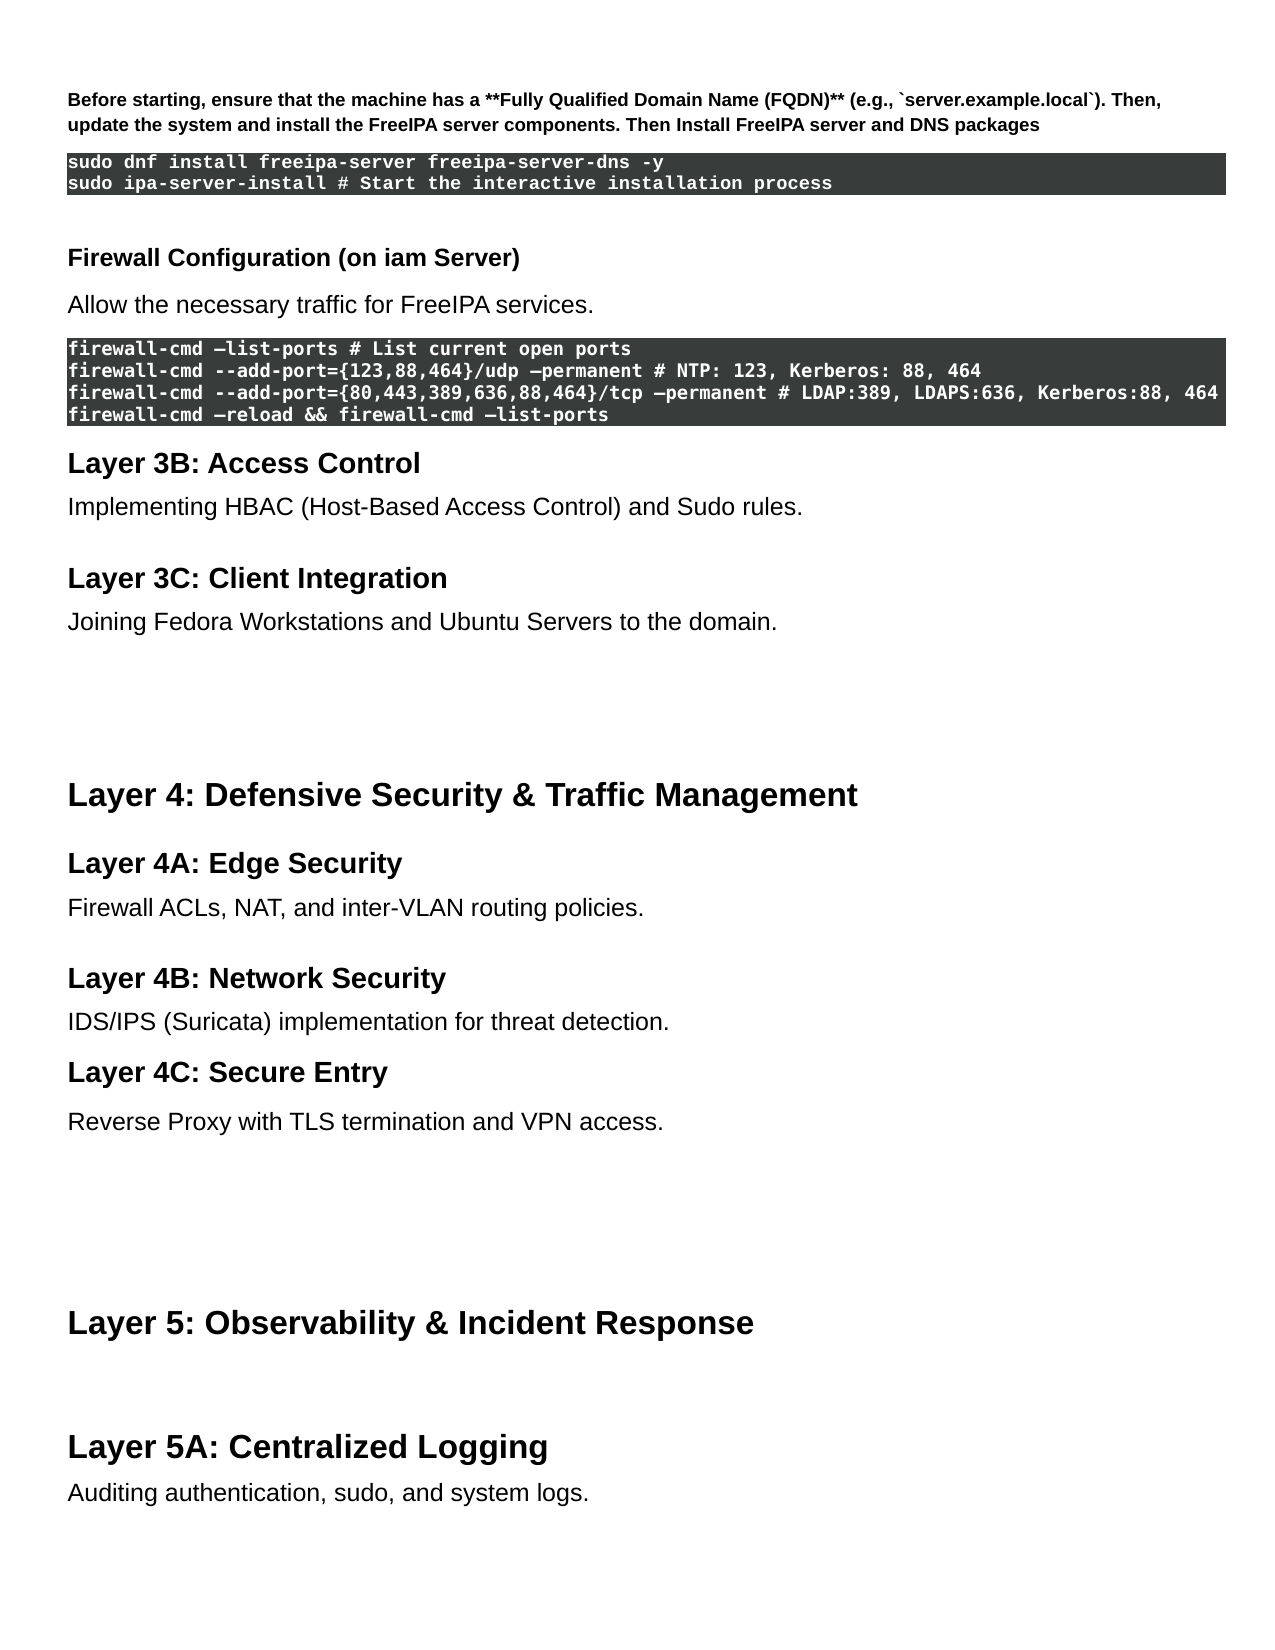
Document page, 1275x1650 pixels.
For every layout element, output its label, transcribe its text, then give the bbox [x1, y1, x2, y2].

text Before starting, ensure that the machine has a **Fully Qualified Domain Name (FQDN)** (e.g., `server.example.local`). Then, update the system and install the FreeIPA server components. Then Install FreeIPA server and DNS packages [67, 88, 1226, 135]
text Joining Fedora Workstations and Ubuntu Servers to the domain. [67, 607, 1226, 636]
text Reverse Proxy with TLS termination and VPN access. [67, 1107, 1226, 1136]
subtitle Layer 5: Observability & Incident Response [67, 1303, 1226, 1342]
subtitle Layer 3C: Client Integration [67, 561, 1226, 594]
subtitle Layer 5A: Centralized Logging [67, 1427, 1226, 1465]
text firewall-cmd --add-port={123,88,464}/udp –permanent # NTP: 123, Kerberos: 88, 464 [67, 360, 1226, 382]
text sudo dnf install freeipa-server freeipa-server-dns -y [67, 153, 1226, 174]
subtitle Layer 4: Defensive Security & Traffic Management [67, 775, 1226, 813]
text IDS/IPS (Suricata) implementation for threat detection. [67, 1007, 1226, 1036]
text sudo ipa-server-install # Start the interactive installation process [67, 174, 1226, 195]
text Firewall ACLs, NAT, and inter-VLAN routing policies. [67, 892, 1226, 921]
text firewall-cmd --add-port={80,443,389,636,88,464}/tcp –permanent # LDAP:389, LDAPS:636, Kerberos:88, 464 [67, 382, 1226, 404]
text Auditing authentication, sudo, and system logs. [67, 1478, 1226, 1506]
subtitle Layer 3B: Access Control [67, 446, 1226, 480]
subtitle Layer 4C: Secure Entry [67, 1054, 388, 1088]
text Allow the necessary traffic for FreeIPA services. [67, 290, 1226, 319]
text firewall-cmd –reload && firewall-cmd –list-ports [67, 404, 1226, 426]
subtitle Layer 4A: Edge Security [67, 846, 1226, 880]
text Firewall Configuration (on iam Server) [67, 243, 1226, 272]
text Implementing HBAC (Host-Based Access Control) and Sudo rules. [67, 492, 1226, 521]
text firewall-cmd –list-ports # List current open ports [67, 338, 1226, 360]
subtitle Layer 4B: Network Security [67, 961, 1226, 994]
